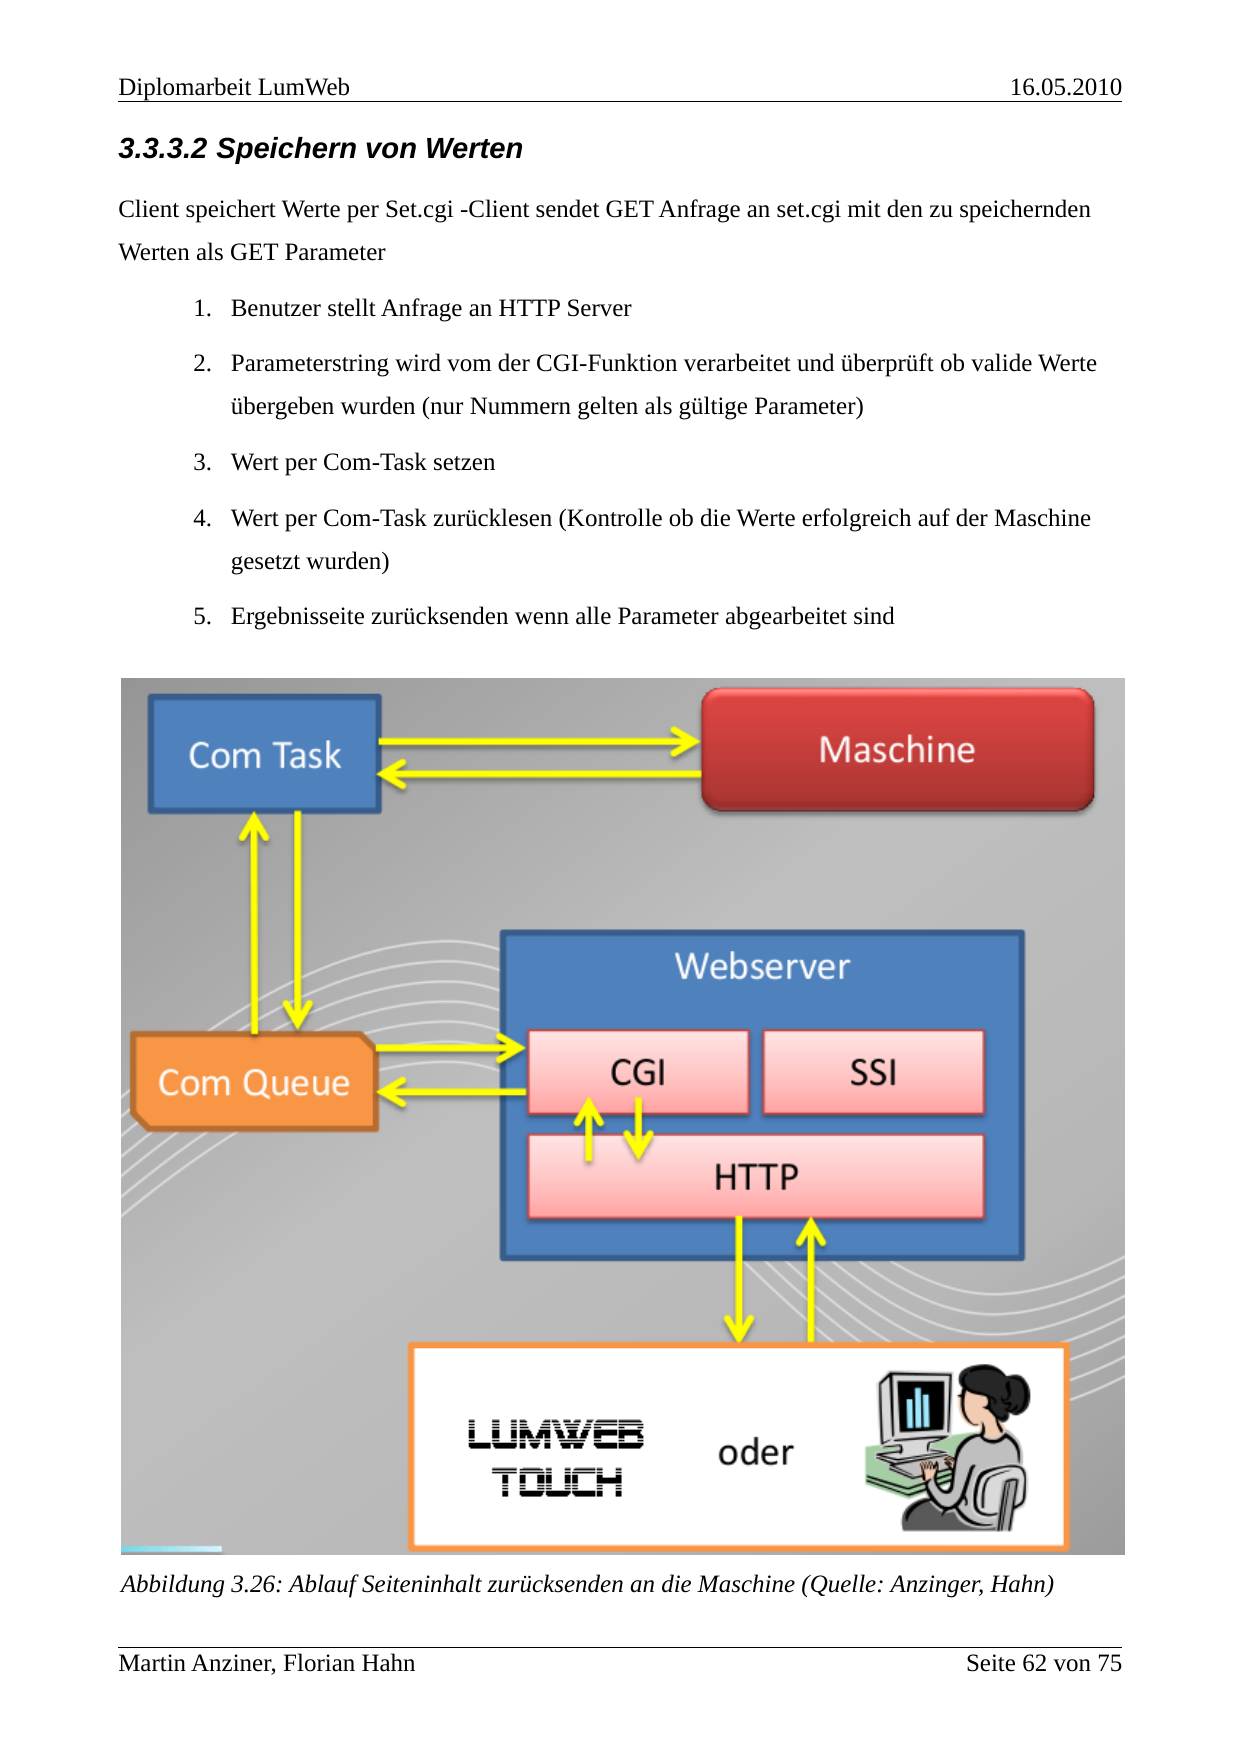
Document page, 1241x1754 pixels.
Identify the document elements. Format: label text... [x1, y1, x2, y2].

list Parameterstring wird vom der CGI-Funktion verarbeitet und überprüft ob valide Werte übergeben wurden (nur Nummern gelten als gültige Parameter) [193, 348, 1122, 420]
picture [121, 678, 1125, 1555]
subtitle Speichern von Werten [118, 131, 1122, 165]
list Benutzer stellt Anfrage an HTTP Server [193, 293, 1122, 321]
list Wert per Com-Task setzen [193, 447, 1122, 476]
list Ergebnisseite zurücksenden wenn alle Parameter abgearbeitet sind [193, 601, 1122, 630]
text Abbildung 3.26: Ablauf Seiteninhalt zurücksenden an die Maschine (Quelle: Anzinger, Hahn) [121, 1555, 1124, 1597]
list Wert per Com-Task zurücklesen (Kontrolle ob die Werte erfolgreich auf der Maschine gesetzt wurden) [193, 503, 1122, 574]
text Client speichert Werte per Set.cgi -Client sendet GET Anfrage an set.cgi mit den zu speichernden Werten als GET Parameter [118, 194, 1122, 266]
